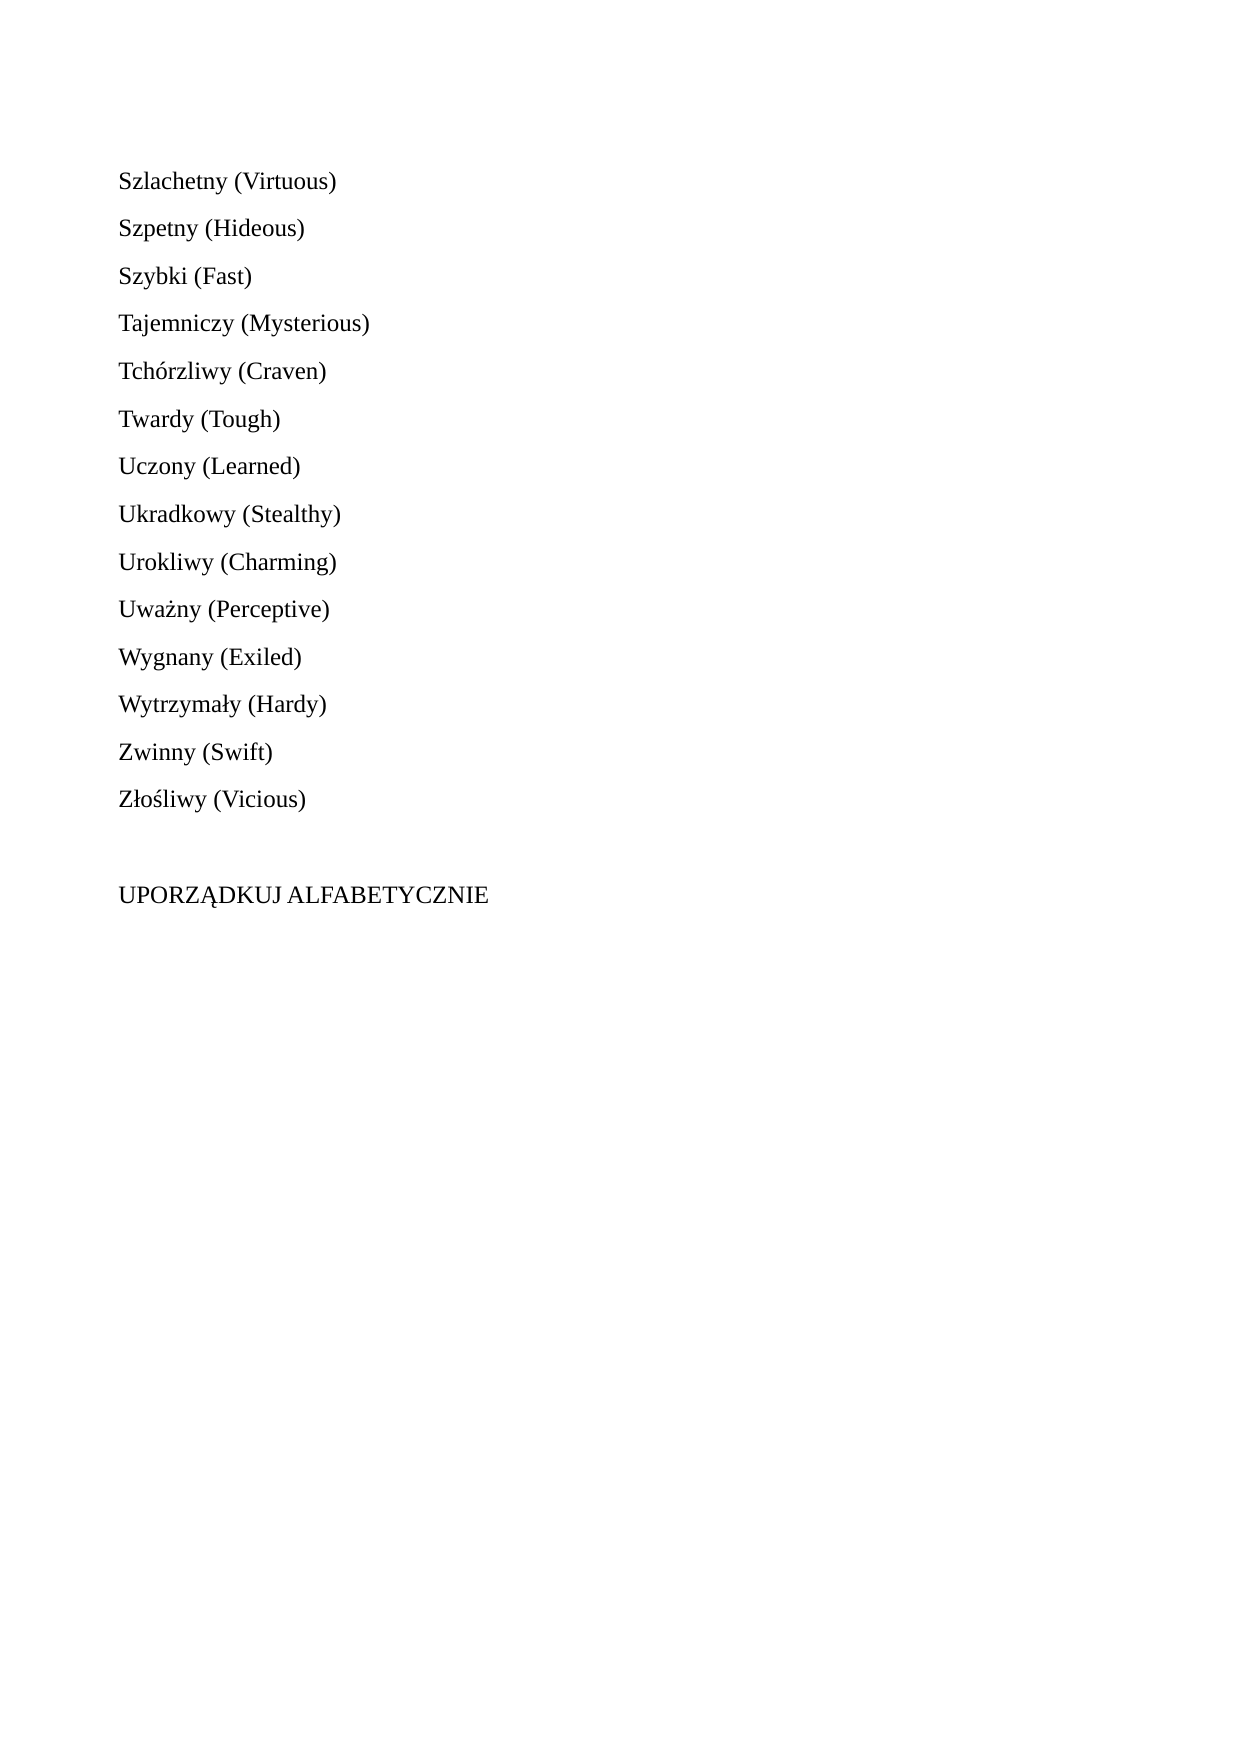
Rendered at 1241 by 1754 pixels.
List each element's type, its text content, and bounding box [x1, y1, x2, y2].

text Szybki (Fast) [118, 261, 1122, 290]
text Tajemniczy (Mysterious) [118, 308, 1122, 337]
text Uważny (Perceptive) [118, 594, 1122, 623]
text Wygnany (Exiled) [118, 642, 1122, 671]
text Wytrzymały (Hardy) [118, 689, 1122, 718]
text Złośliwy (Vicious) [118, 784, 1122, 813]
text Szpetny (Hideous) [118, 213, 1122, 242]
text Tchórzliwy (Craven) [118, 356, 1122, 385]
text Zwinny (Swift) [118, 737, 1122, 766]
text Ukradkowy (Stealthy) [118, 499, 1122, 528]
text Szlachetny (Virtuous) [118, 166, 1122, 194]
text Urokliwy (Charming) [118, 547, 1122, 575]
text Twardy (Tough) [118, 404, 1122, 432]
text UPORZĄDKUJ ALFABETYCZNIE [118, 880, 1122, 908]
text Uczony (Learned) [118, 451, 1122, 480]
